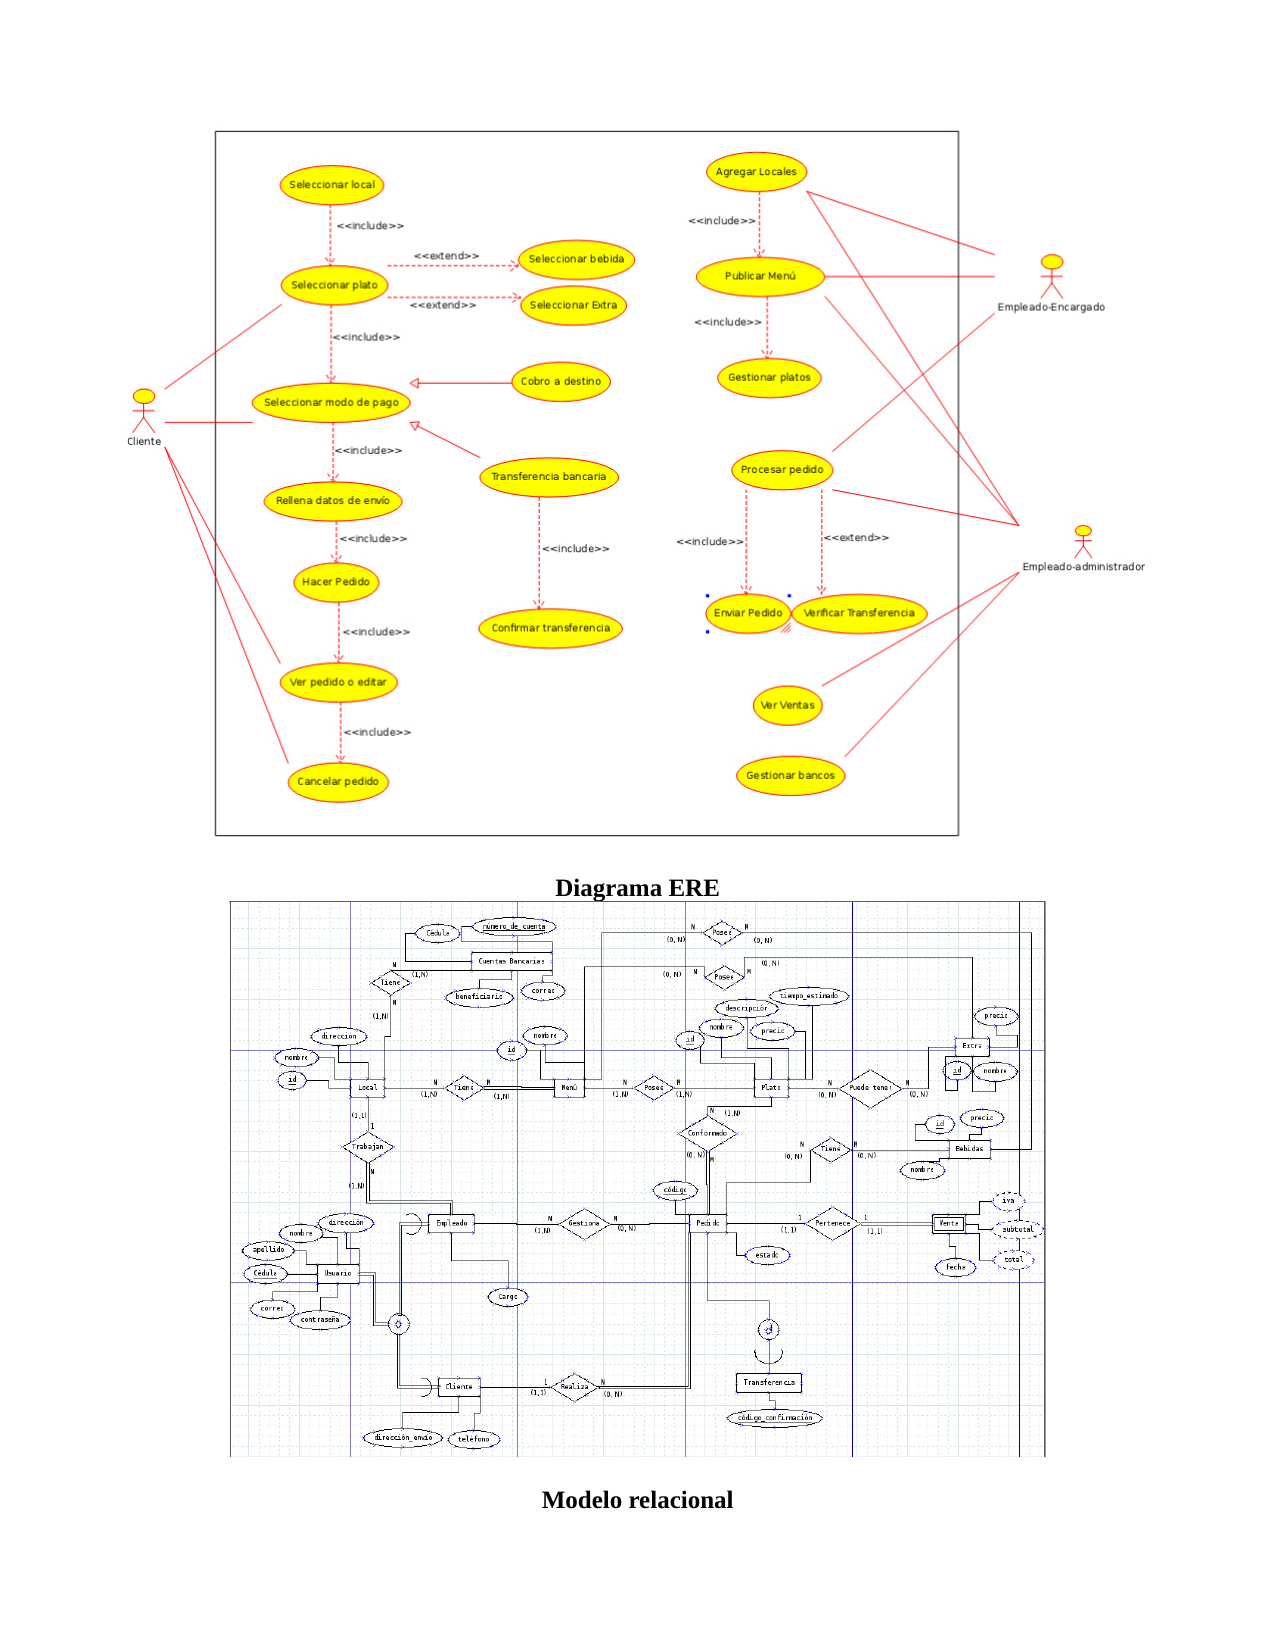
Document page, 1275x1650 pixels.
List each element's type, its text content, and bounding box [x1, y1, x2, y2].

picture [229, 901, 1046, 1457]
picture [118, 118, 1157, 845]
text Diagrama ERE [118, 873, 1157, 902]
text Modelo relacional [118, 1485, 1157, 1514]
